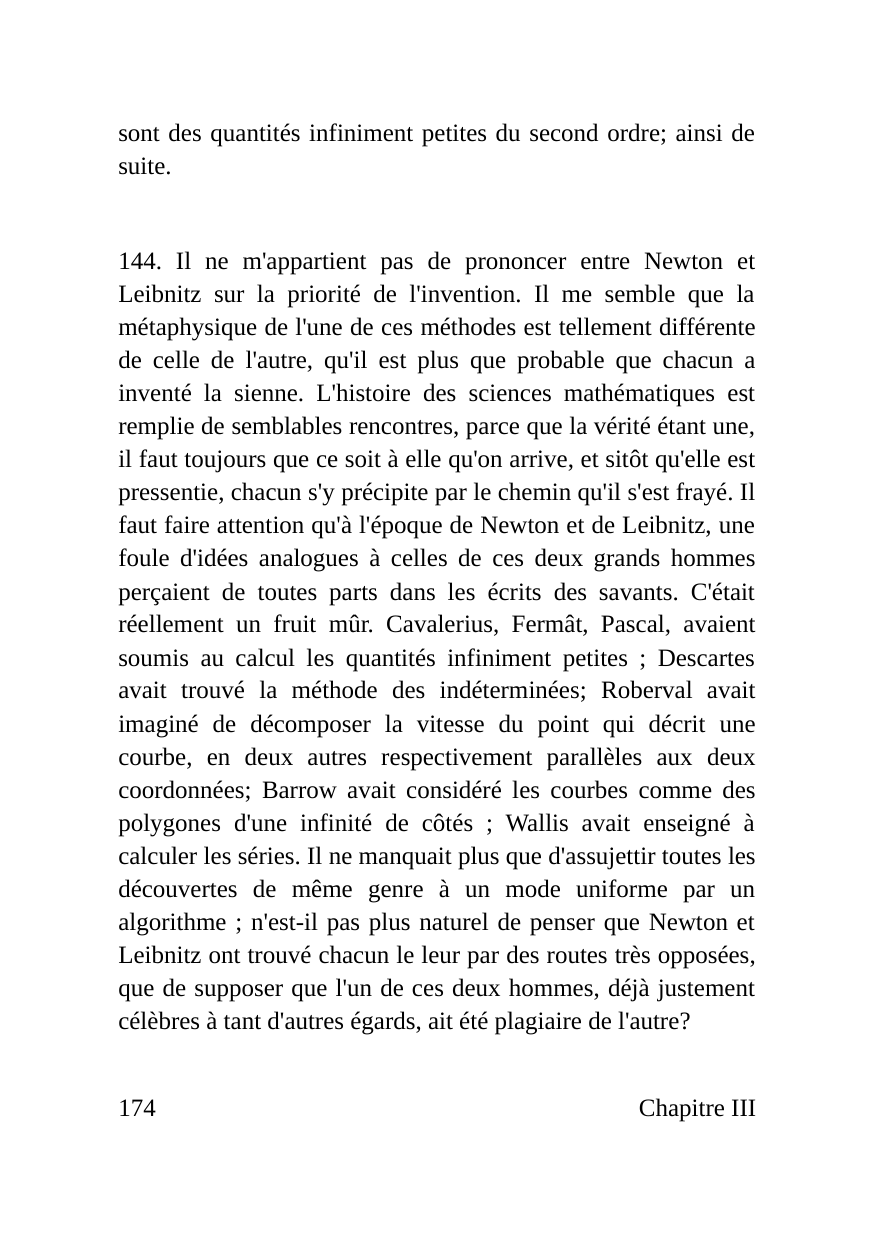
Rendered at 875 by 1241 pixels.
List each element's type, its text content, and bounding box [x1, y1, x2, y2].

text sont des quantités infiniment petites du second ordre; ainsi de suite. [118, 118, 756, 180]
text 144. Il ne m'appartient pas de prononcer entre Newton et Leibnitz sur la priorité de l'invention. Il me semble que la métaphysique de l'une de ces méthodes est tellement différente de celle de l'autre, qu'il est plus que probable que chacun a inventé la sienne. L'histoire des sciences mathématiques est remplie de semblables rencontres, parce que la vérité étant une, il faut toujours que ce soit à elle qu'on arrive, et sitôt qu'elle est pressentie, chacun s'y précipite par le chemin qu'il s'est frayé. Il faut faire attention qu'à l'époque de Newton et de Leibnitz, une foule d'idées analogues à celles de ces deux grands hommes perçaient de toutes parts dans les écrits des savants. C'était réellement un fruit mûr. Cavalerius, Fermât, Pascal, avaient soumis au calcul les quantités infiniment petites ; Descartes avait trouvé la méthode des indéterminées; Roberval avait imaginé de décomposer la vitesse du point qui décrit une courbe, en deux autres respectivement parallèles aux deux coordonnées; Barrow avait considéré les courbes comme des polygones d'une infinité de côtés ; Wallis avait enseigné à calculer les séries. Il ne manquait plus que d'assujettir toutes les découvertes de même genre à un mode uniforme par un algorithme ; n'est-il pas plus naturel de penser que Newton et Leibnitz ont trouvé chacun le leur par des routes très opposées, que de supposer que l'un de ces deux hommes, déjà justement célèbres à tant d'autres égards, ait été plagiaire de l'autre? [118, 246, 756, 1034]
